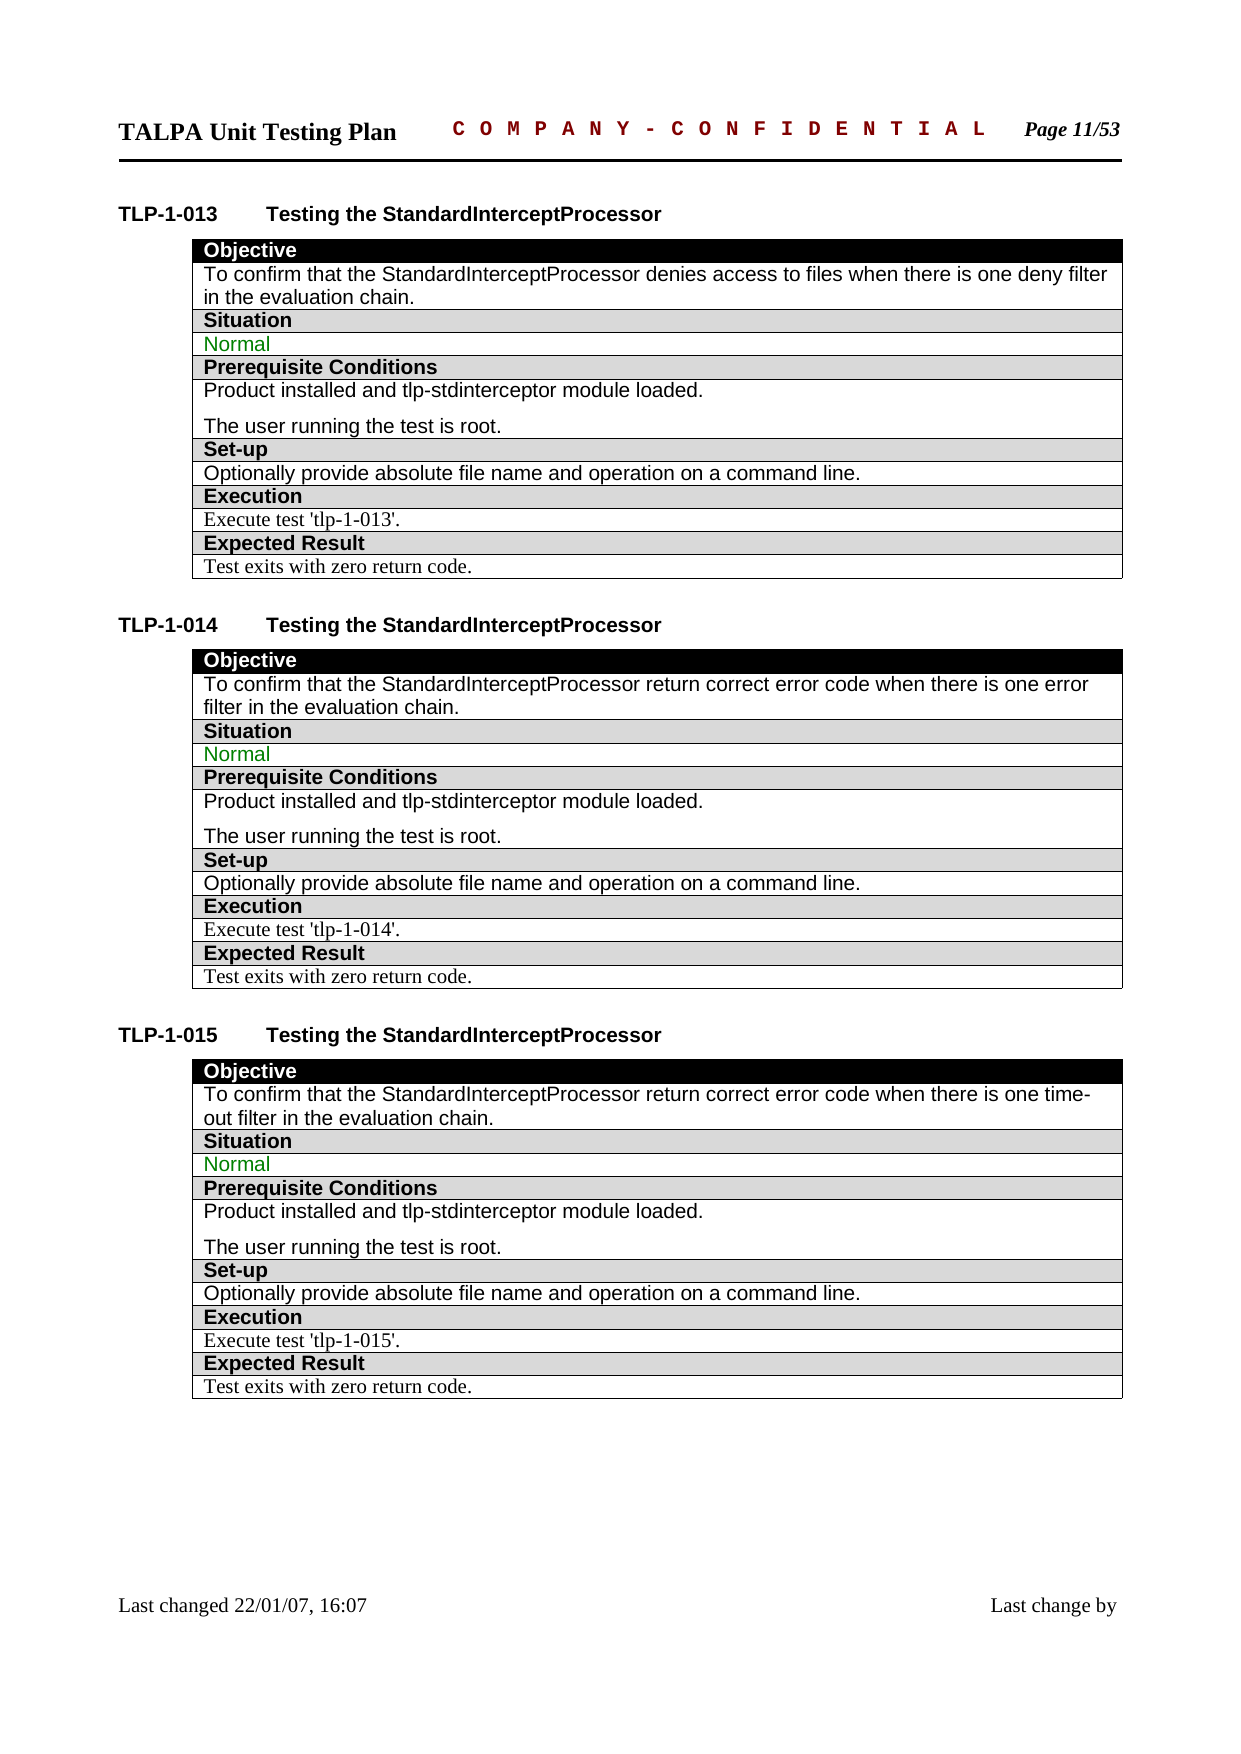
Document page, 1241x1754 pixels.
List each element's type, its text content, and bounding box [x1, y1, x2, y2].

table_cell Test exits with zero return code. [193, 1376, 1122, 1398]
table_header Objective [193, 1060, 1122, 1083]
table_cell Product installed and tlp-stdinterceptor module loaded. The user running the test is root. [193, 1200, 1122, 1259]
table_cell Normal [193, 744, 1122, 766]
table_header Objective [193, 240, 1122, 262]
table_cell Normal [193, 1154, 1122, 1176]
table_cell Prerequisite Conditions [193, 356, 1122, 379]
table_cell Optionally provide absolute file name and operation on a command line. [193, 1283, 1122, 1305]
table_cell Prerequisite Conditions [193, 767, 1122, 789]
table_cell Execution [193, 1306, 1122, 1329]
table_cell Expected Result [193, 1353, 1122, 1375]
table_cell To confirm that the StandardInterceptProcessor return correct error code when there is one time-out filter in the evaluation chain. [193, 1084, 1122, 1129]
table_cell Situation [193, 720, 1122, 743]
table_cell Set-up [193, 439, 1122, 461]
table_cell Product installed and tlp-stdinterceptor module loaded. The user running the test is root. [193, 380, 1122, 438]
table_cell Optionally provide absolute file name and operation on a command line. [193, 872, 1122, 895]
table_cell Prerequisite Conditions [193, 1177, 1122, 1199]
table_cell Set-up [193, 849, 1122, 871]
table_header Objective [193, 650, 1122, 673]
table_cell To confirm that the StandardInterceptProcessor denies access to files when there is one deny filter in the evaluation chain. [193, 263, 1122, 309]
table_cell Optionally provide absolute file name and operation on a command line. [193, 462, 1122, 485]
table_cell To confirm that the StandardInterceptProcessor return correct error code when there is one error filter in the evaluation chain. [193, 674, 1122, 719]
text TLP-1-015 Testing the StandardInterceptProcessor [118, 1024, 1122, 1047]
table_cell Product installed and tlp-stdinterceptor module loaded. The user running the test is root. [193, 790, 1122, 848]
table_cell Expected Result [193, 532, 1122, 554]
text TLP-1-013 Testing the StandardInterceptProcessor [118, 203, 1122, 226]
table_cell Set-up [193, 1260, 1122, 1282]
table_cell Execution [193, 896, 1122, 918]
table_cell Test exits with zero return code. [193, 555, 1122, 578]
table_cell Execute test 'tlp-1-013'. [193, 509, 1122, 531]
table_cell Test exits with zero return code. [193, 966, 1122, 988]
table_cell Execute test 'tlp-1-014'. [193, 919, 1122, 941]
table_cell Execute test 'tlp-1-015'. [193, 1330, 1122, 1352]
table_cell Situation [193, 1130, 1122, 1153]
table_cell Expected Result [193, 942, 1122, 965]
table_cell Normal [193, 333, 1122, 355]
table_cell Execution [193, 486, 1122, 508]
table_cell Situation [193, 310, 1122, 332]
text TLP-1-014 Testing the StandardInterceptProcessor [118, 613, 1122, 637]
